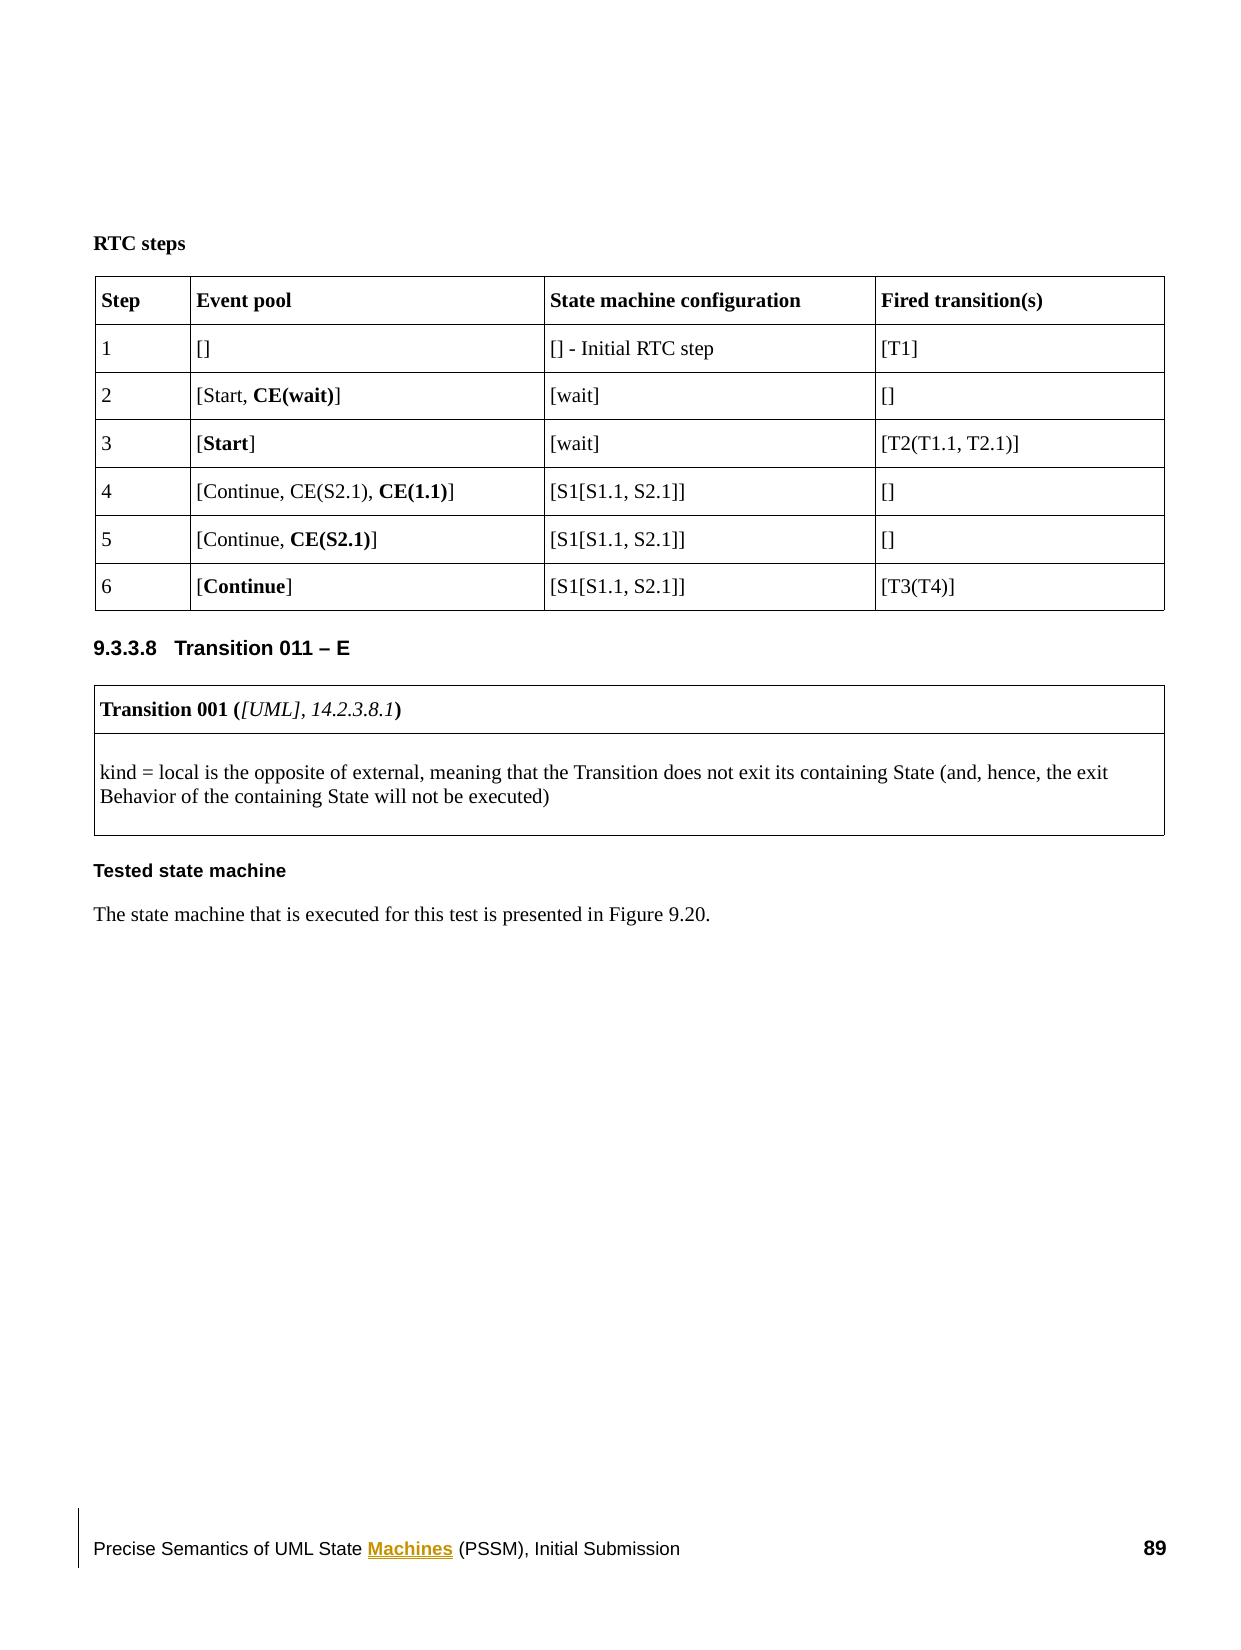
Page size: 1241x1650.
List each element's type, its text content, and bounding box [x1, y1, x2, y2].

table_header State machine configuration [545, 277, 875, 324]
table_cell [T2(T1.1, T2.1)] [876, 420, 1164, 467]
table_cell 4 [96, 468, 190, 515]
table_cell [] [876, 468, 1164, 515]
table_header Transition 001 ([UML], 14.2.3.8.1) [95, 686, 1164, 733]
table_cell [T1] [876, 325, 1164, 372]
table_header Event pool [191, 277, 544, 324]
subtitle Transition 011 – E [93, 635, 1164, 660]
table_header Fired transition(s) [876, 277, 1164, 324]
table_cell [wait] [545, 373, 875, 419]
table_cell [Continue] [191, 564, 544, 610]
subtitle Tested state machine [93, 860, 1164, 881]
table_cell [Start] [191, 420, 544, 467]
table_cell [S1[S1.1, S2.1]] [545, 468, 875, 515]
table_cell [S1[S1.1, S2.1]] [545, 516, 875, 562]
table_cell 6 [96, 564, 190, 610]
table_cell [] [876, 516, 1164, 562]
table_cell 2 [96, 373, 190, 419]
table_cell 3 [96, 420, 190, 467]
table_cell 1 [96, 325, 190, 372]
table_cell [wait] [545, 420, 875, 467]
table_cell [] - Initial RTC step [545, 325, 875, 372]
table_cell [T3(T4)] [876, 564, 1164, 610]
table_cell kind = local is the opposite of external, meaning that the Transition does not exit its containing State (and, hence, the exit Behavior of the containing State will not be executed) [95, 734, 1164, 835]
table_cell [] [191, 325, 544, 372]
text The state machine that is executed for this test is presented in Figure 9.20. [93, 902, 1164, 926]
table_cell [S1[S1.1, S2.1]] [545, 564, 875, 610]
text RTC steps [93, 231, 1164, 255]
table_cell [] [876, 373, 1164, 419]
table_cell [Start, CE(wait)] [191, 373, 544, 419]
table_cell [Continue, CE(S2.1), CE(1.1)] [191, 468, 544, 515]
table_cell 5 [96, 516, 190, 562]
table_header Step [96, 277, 190, 324]
table_cell [Continue, CE(S2.1)] [191, 516, 544, 562]
